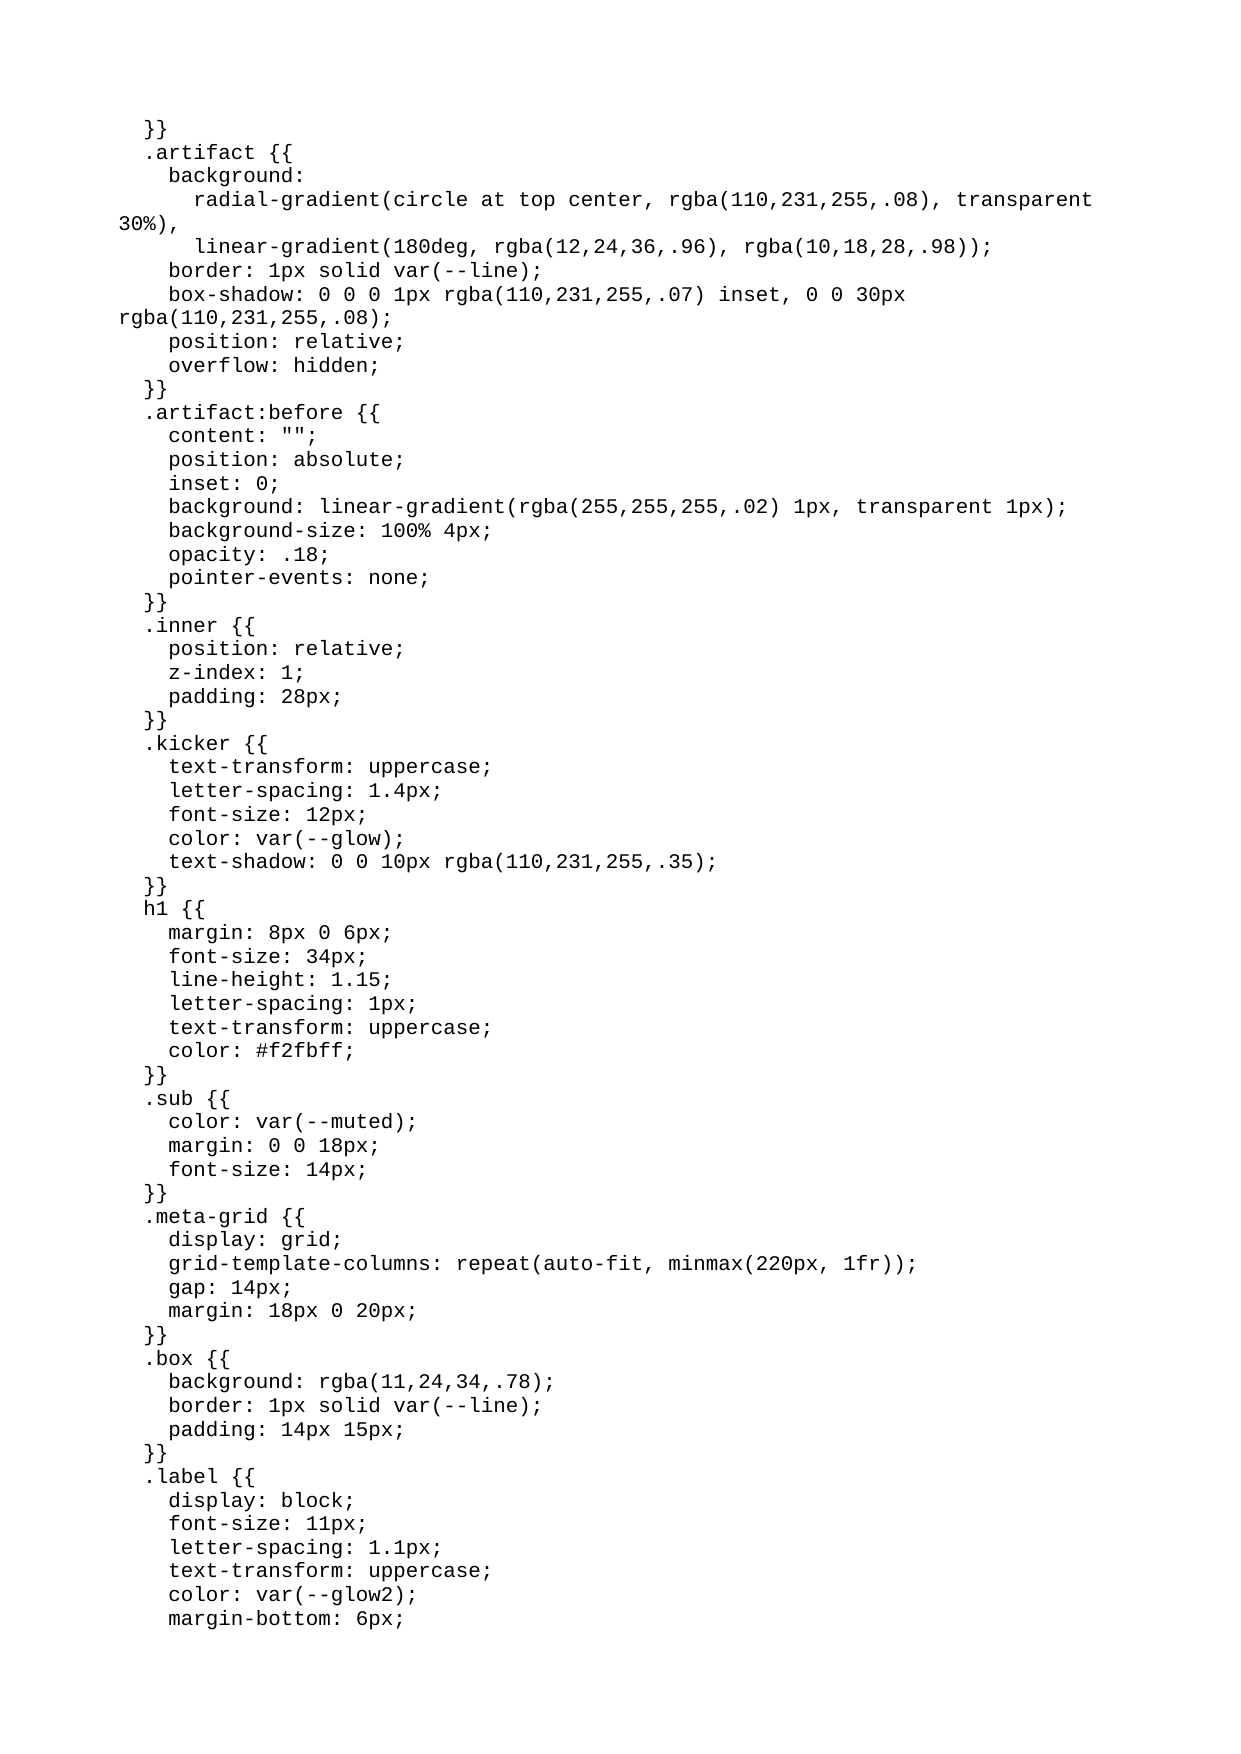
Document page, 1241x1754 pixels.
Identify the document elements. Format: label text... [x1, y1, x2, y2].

text }} [118, 1182, 1122, 1206]
text radial-gradient(circle at top center, rgba(110,231,255,.08), transparent 30%), [118, 189, 1122, 236]
text text-transform: uppercase; [118, 757, 1122, 780]
text .box {{ [118, 1348, 1122, 1371]
text .artifact:before {{ [118, 402, 1122, 426]
text position: relative; [118, 331, 1122, 354]
text z-index: 1; [118, 662, 1122, 686]
text position: relative; [118, 638, 1122, 662]
text background: [118, 165, 1122, 189]
text text-shadow: 0 0 10px rgba(110,231,255,.35); [118, 851, 1122, 875]
text }} [118, 1442, 1122, 1466]
text text-transform: uppercase; [118, 1561, 1122, 1584]
text font-size: 12px; [118, 804, 1122, 827]
text margin: 8px 0 6px; [118, 922, 1122, 946]
text }} [118, 1324, 1122, 1348]
text }} [118, 709, 1122, 733]
text font-size: 14px; [118, 1158, 1122, 1182]
text h1 {{ [118, 898, 1122, 922]
text letter-spacing: 1.1px; [118, 1537, 1122, 1561]
text border: 1px solid var(--line); [118, 260, 1122, 284]
text padding: 14px 15px; [118, 1419, 1122, 1442]
text opacity: .18; [118, 544, 1122, 567]
text linear-gradient(180deg, rgba(12,24,36,.96), rgba(10,18,28,.98)); [118, 236, 1122, 260]
text color: #f2fbff; [118, 1040, 1122, 1064]
text border: 1px solid var(--line); [118, 1395, 1122, 1419]
text display: block; [118, 1489, 1122, 1513]
text .inner {{ [118, 615, 1122, 638]
text margin-bottom: 6px; [118, 1608, 1122, 1631]
text padding: 28px; [118, 686, 1122, 709]
text }} [118, 875, 1122, 898]
text position: absolute; [118, 449, 1122, 473]
text font-size: 34px; [118, 946, 1122, 969]
text }} [118, 591, 1122, 615]
text box-shadow: 0 0 0 1px rgba(110,231,255,.07) inset, 0 0 30px rgba(110,231,255,.08); [118, 284, 1122, 331]
text color: var(--glow2); [118, 1584, 1122, 1608]
text letter-spacing: 1.4px; [118, 780, 1122, 804]
text color: var(--glow); [118, 827, 1122, 851]
text font-size: 11px; [118, 1513, 1122, 1537]
text .label {{ [118, 1466, 1122, 1489]
text background-size: 100% 4px; [118, 520, 1122, 544]
text grid-template-columns: repeat(auto-fit, minmax(220px, 1fr)); [118, 1253, 1122, 1277]
text .artifact {{ [118, 142, 1122, 165]
text display: grid; [118, 1229, 1122, 1253]
text inset: 0; [118, 473, 1122, 496]
text .sub {{ [118, 1088, 1122, 1111]
text line-height: 1.15; [118, 969, 1122, 993]
text gap: 14px; [118, 1277, 1122, 1300]
text }} [118, 378, 1122, 402]
text margin: 18px 0 20px; [118, 1300, 1122, 1324]
text .kicker {{ [118, 733, 1122, 757]
text overflow: hidden; [118, 354, 1122, 378]
text letter-spacing: 1px; [118, 993, 1122, 1017]
text .meta-grid {{ [118, 1206, 1122, 1229]
text }} [118, 118, 1122, 142]
text content: ""; [118, 426, 1122, 449]
text }} [118, 1064, 1122, 1088]
text color: var(--muted); [118, 1111, 1122, 1135]
text text-transform: uppercase; [118, 1017, 1122, 1040]
text pointer-events: none; [118, 567, 1122, 591]
text background: rgba(11,24,34,.78); [118, 1371, 1122, 1395]
text background: linear-gradient(rgba(255,255,255,.02) 1px, transparent 1px); [118, 496, 1122, 520]
text margin: 0 0 18px; [118, 1135, 1122, 1158]
